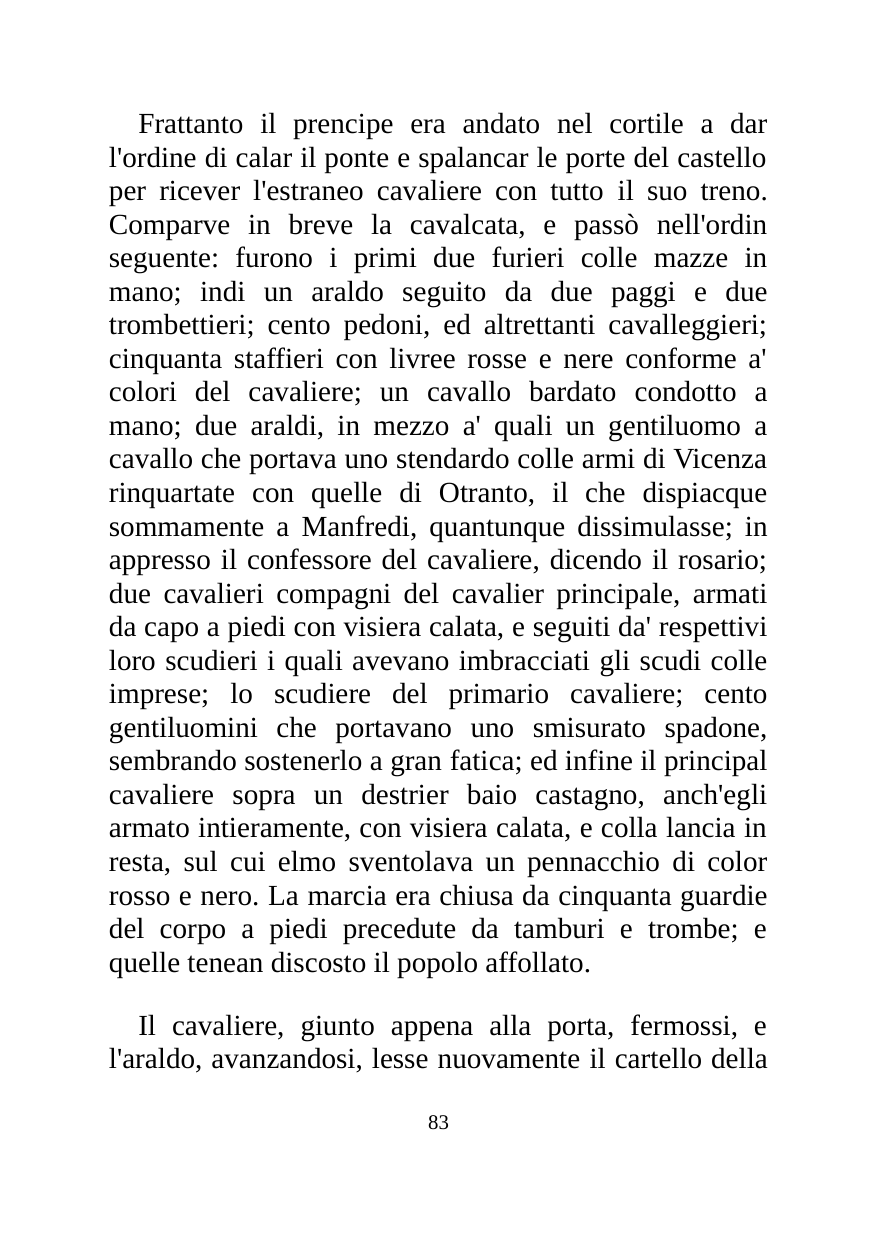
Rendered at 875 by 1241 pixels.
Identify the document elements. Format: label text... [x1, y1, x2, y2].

text Il cavaliere, giunto appena alla porta, fermossi, e l'araldo, avanzandosi, lesse nuovamente il cartello della [109, 1008, 768, 1075]
text Frattanto il prencipe era andato nel cortile a dar l'ordine di calar il ponte e spalancar le porte del castello per ricever l'estraneo cavaliere con tutto il suo treno. Comparve in breve la cavalcata, e passò nell'ordin seguente: furono i primi due furieri colle mazze in mano; indi un araldo seguito da due paggi e due trombettieri; cento pedoni, ed altrettanti cavalleggieri; cinquanta staffieri con livree rosse e nere conforme a' colori del cavaliere; un cavallo bardato condotto a mano; due araldi, in mezzo a' quali un gentiluomo a cavallo che portava uno stendardo colle armi di Vicenza rinquartate con quelle di Otranto, il che dispiacque sommamente a Manfredi, quantunque dissimulasse; in appresso il confessore del cavaliere, dicendo il rosario; due cavalieri compagni del cavalier principale, armati da capo a piedi con visiera calata, e seguiti da' respettivi loro scudieri i quali avevano imbracciati gli scudi colle imprese; lo scudiere del primario cavaliere; cento gentiluomini che portavano uno smisurato spadone, sembrando sostenerlo a gran fatica; ed infine il principal cavaliere sopra un destrier baio castagno, anch'egli armato intieramente, con visiera calata, e colla lancia in resta, sul cui elmo sventolava un pennacchio di color rosso e nero. La marcia era chiusa da cinquanta guardie del corpo a piedi precedute da tamburi e trombe; e quelle tenean discosto il popolo affollato. [109, 106, 768, 978]
